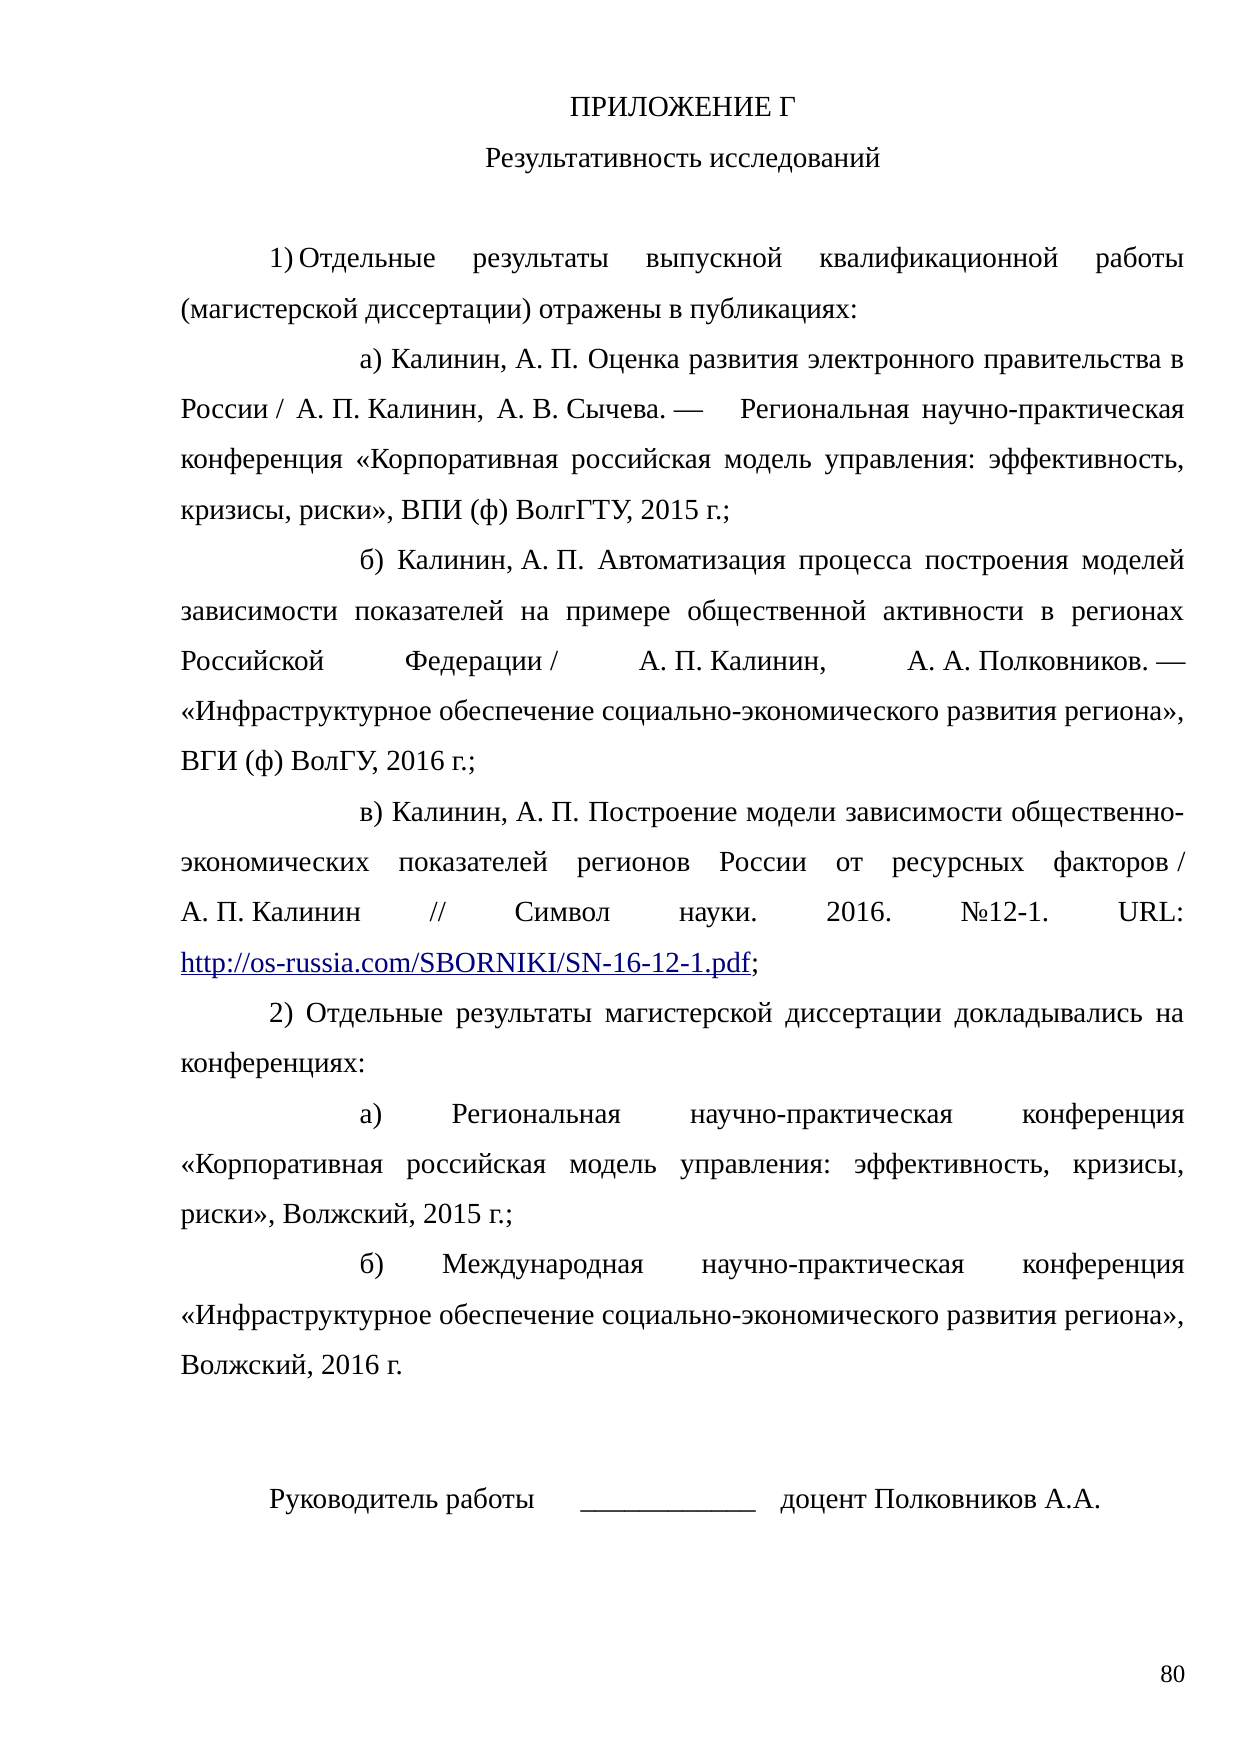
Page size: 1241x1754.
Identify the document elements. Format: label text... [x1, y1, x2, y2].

text а) Калинин, А. П. Оценка развития электронного правительства в России / А. П. Калинин, А. В. Сычева. — Региональная научно-практическая конференция «Корпоративная российская модель управления: эффективность, кризисы, риски», ВПИ (ф) ВолгГТУ, 2015 г.; [180, 341, 1185, 526]
text б) Калинин, А. П. Автоматизация процесса построения моделей зависимости показателей на примере общественной активности в регионах Российской Федерации / А. П. Калинин, А. А. Полковников. — «Инфраструктурное обеспечение социально-экономического развития региона», ВГИ (ф) ВолГУ, 2016 г.; [180, 542, 1185, 777]
text 2) Отдельные результаты магистерской диссертации докладывались на конференциях: [180, 995, 1185, 1079]
text в) Калинин, А. П. Построение модели зависимости общественно-экономических показателей регионов России от ресурсных факторов / А. П. Калинин // Символ науки. 2016. №12-1. URL: http://os-russia.com/SBORNIKI/SN-16-12-1.pdf; [180, 794, 1185, 978]
text ПРИЛОЖЕНИЕ Г [180, 89, 1185, 123]
text б) Международная научно-практическая конференция «Инфраструктурное обеспечение социально-экономического развития региона», Волжский, 2016 г. [180, 1247, 1185, 1381]
text а) Региональная научно-практическая конференция «Корпоративная российская модель управления: эффективность, кризисы, риски», Волжский, 2015 г.; [180, 1096, 1185, 1230]
text Руководитель работы ____________ доцент Полковников А.А. [180, 1481, 1185, 1515]
list Отдельные результаты выпускной квалификационной работы (магистерской диссертации) отражены в публикациях: [180, 240, 1185, 324]
text Результативность исследований [180, 140, 1185, 173]
